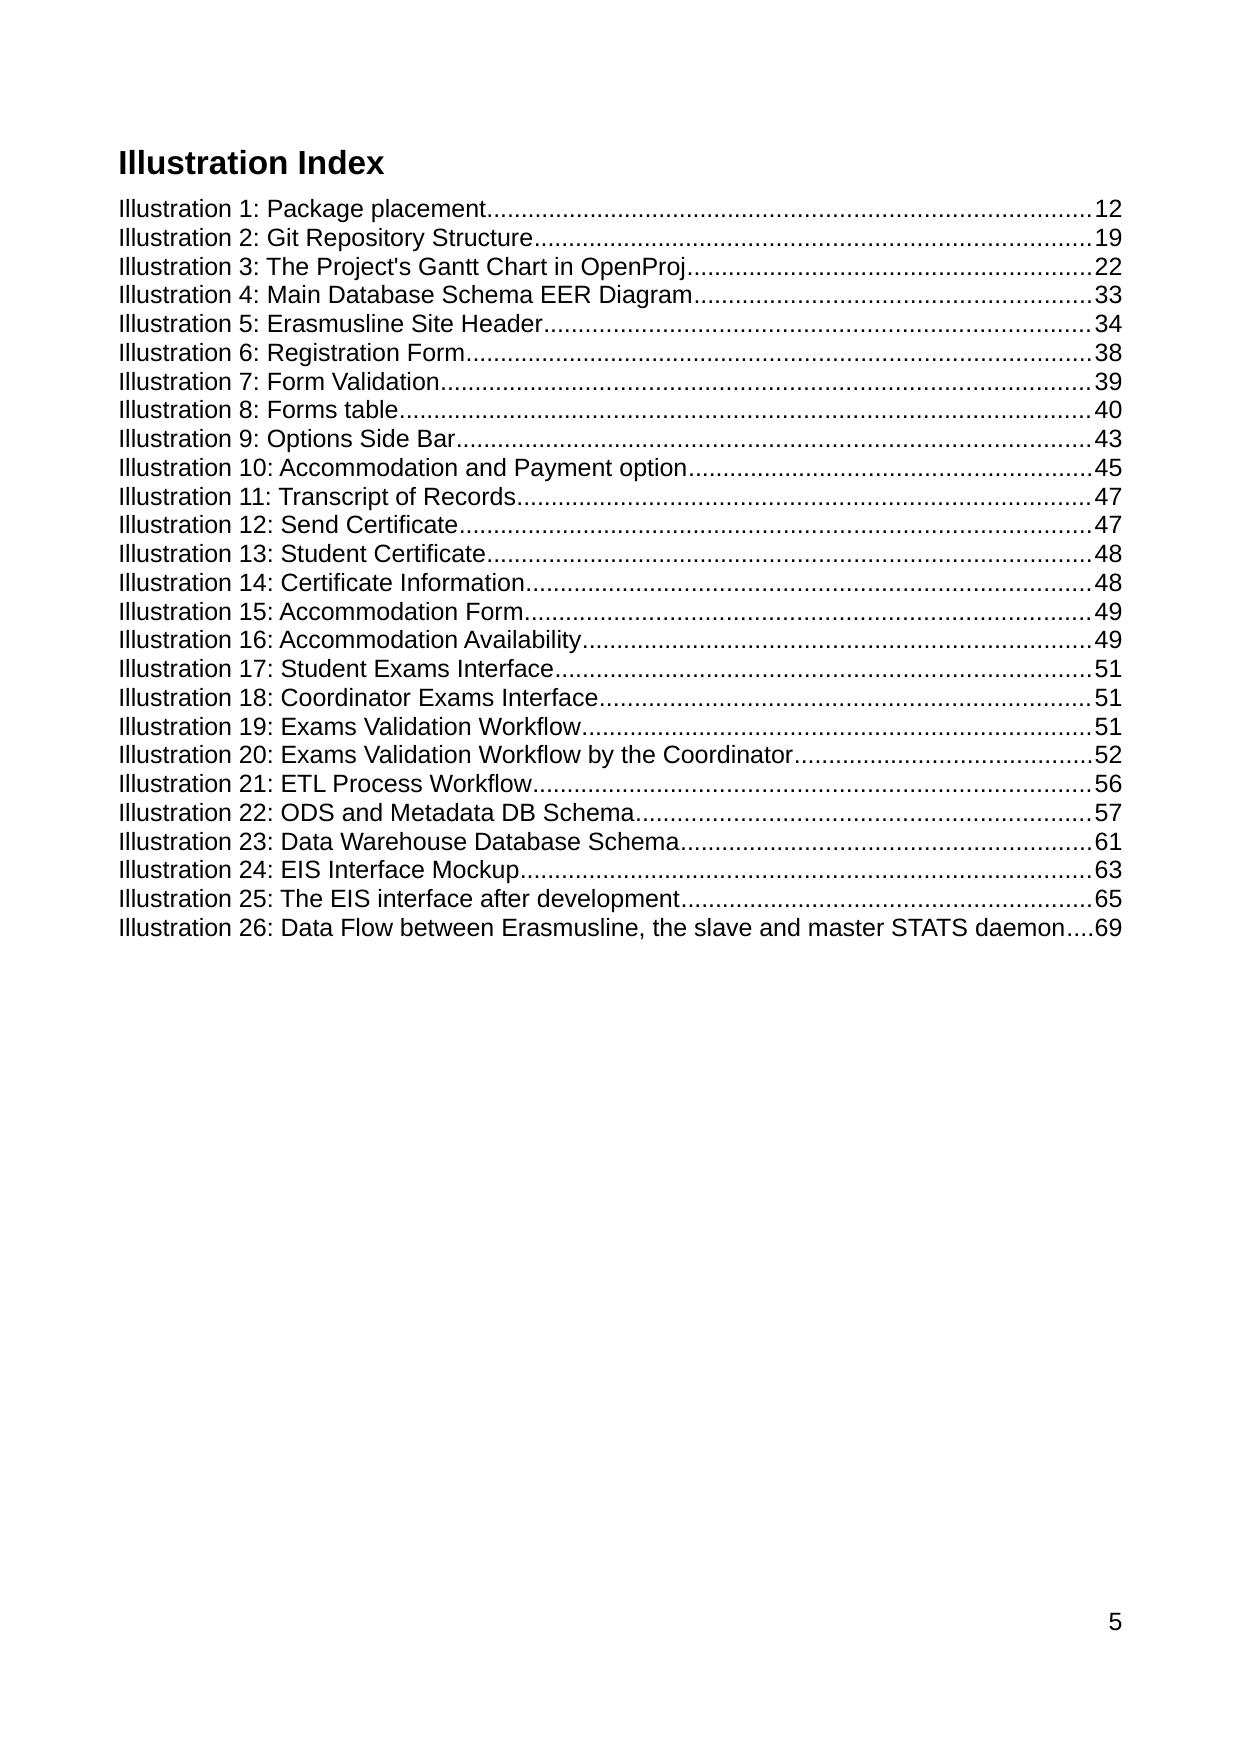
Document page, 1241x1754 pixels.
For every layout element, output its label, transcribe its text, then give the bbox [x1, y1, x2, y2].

text Illustration 21: ETL Process Workflow 56 [118, 769, 1122, 798]
text Illustration 5: Erasmusline Site Header 34 [118, 309, 1122, 338]
text Illustration 8: Forms table 40 [118, 395, 1122, 424]
text Illustration 16: Accommodation Availability 49 [118, 625, 1122, 654]
text Illustration 10: Accommodation and Payment option 45 [118, 453, 1122, 482]
text Illustration 20: Exams Validation Workflow by the Coordinator 52 [118, 740, 1122, 769]
text Illustration 4: Main Database Schema EER Diagram 33 [118, 280, 1122, 309]
text Illustration 6: Registration Form 38 [118, 338, 1122, 367]
text Illustration 25: The EIS interface after development 65 [118, 884, 1122, 913]
text Illustration 15: Accommodation Form 49 [118, 597, 1122, 625]
text Illustration 13: Student Certificate 48 [118, 539, 1122, 568]
text Illustration 9: Options Side Bar 43 [118, 424, 1122, 453]
text Illustration 12: Send Certificate 47 [118, 510, 1122, 539]
text Illustration 3: The Project's Gantt Chart in OpenProj 22 [118, 252, 1122, 280]
text Illustration 19: Exams Validation Workflow 51 [118, 712, 1122, 740]
text Illustration 2: Git Repository Structure 19 [118, 223, 1122, 252]
text Illustration 22: ODS and Metadata DB Schema 57 [118, 798, 1122, 827]
text Illustration 18: Coordinator Exams Interface 51 [118, 683, 1122, 712]
text Illustration 24: EIS Interface Mockup 63 [118, 855, 1122, 884]
text Illustration 26: Data Flow between Erasmusline, the slave and master STATS daemon 69 [118, 913, 1122, 942]
text Illustration 7: Form Validation 39 [118, 367, 1122, 395]
text Illustration 1: Package placement 12 [118, 194, 1122, 223]
text Illustration 14: Certificate Information 48 [118, 568, 1122, 597]
text Illustration 17: Student Exams Interface 51 [118, 654, 1122, 683]
subtitle Illustration Index [118, 143, 1122, 182]
text Illustration 23: Data Warehouse Database Schema 61 [118, 827, 1122, 855]
text Illustration 11: Transcript of Records 47 [118, 482, 1122, 510]
